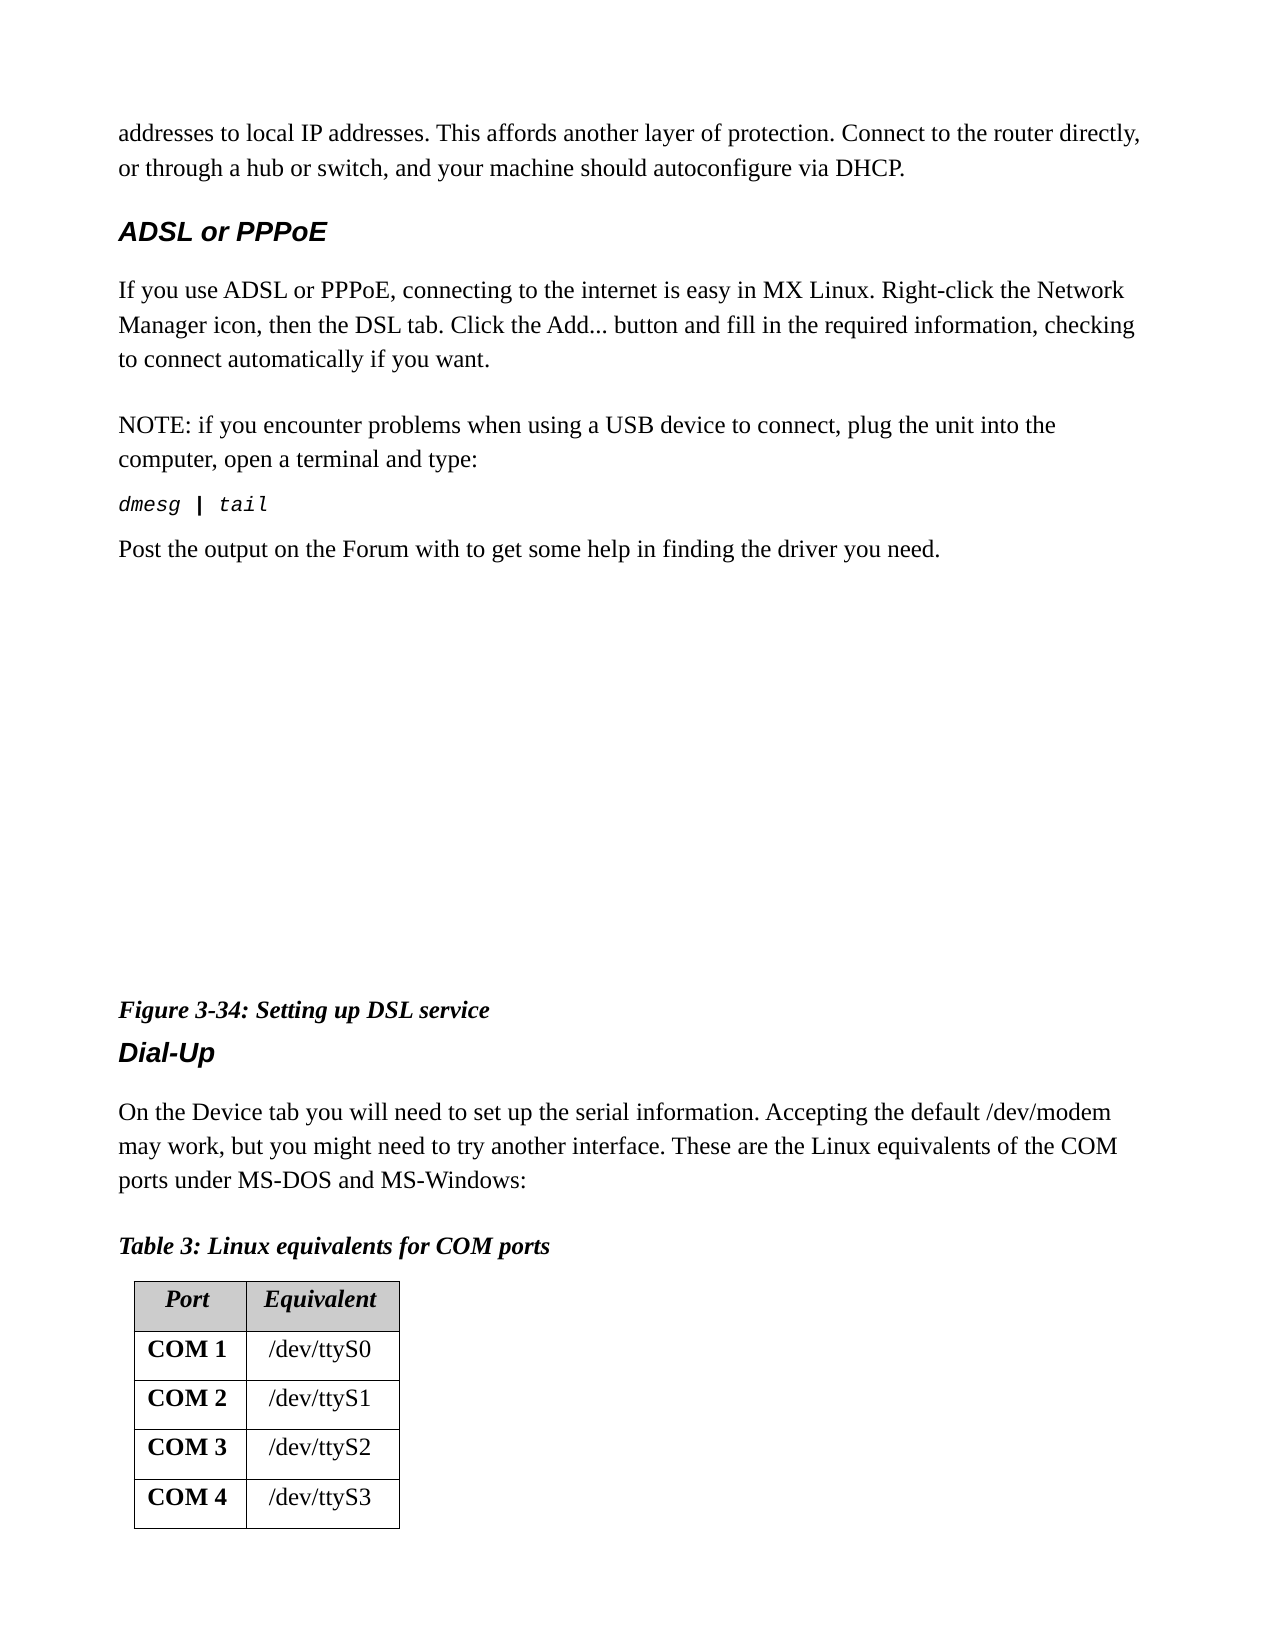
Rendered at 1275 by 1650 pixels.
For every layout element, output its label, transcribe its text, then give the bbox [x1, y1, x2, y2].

text If you use ADSL or PPPoE, connecting to the internet is easy in MX Linux. Right-click the Network Manager icon, then the DSL tab. Click the Add... button and fill in the required information, checking to connect automatically if you want. [118, 275, 1157, 373]
text addresses to local IP addresses. This affords another layer of protection. Connect to the router directly, or through a hub or switch, and your machine should autoconfigure via DHCP. [118, 118, 1157, 181]
subtitle ADSL or PPPoE [118, 215, 1157, 247]
table_cell COM 3 [135, 1430, 246, 1478]
table_cell /dev/ttyS3 [247, 1480, 399, 1528]
text Post the output on the Forum with to get some help in finding the driver you need. [118, 534, 1157, 562]
table_cell /dev/ttyS1 [247, 1381, 399, 1429]
table_cell COM 4 [135, 1480, 246, 1528]
text Table 3: Linux equivalents for COM ports [118, 1231, 1157, 1260]
table_cell COM 1 [135, 1332, 246, 1380]
text On the Device tab you will need to set up the serial information. Accepting the default /dev/modem may work, but you might need to try another interface. These are the Linux equivalents of the COM ports under MS-DOS and MS-Windows: [118, 1097, 1157, 1194]
table_header Port [135, 1282, 246, 1331]
table_header Equivalent [247, 1282, 399, 1331]
table_cell COM 2 [135, 1381, 246, 1429]
table_cell /dev/ttyS0 [247, 1332, 399, 1380]
table_cell /dev/ttyS2 [247, 1430, 399, 1478]
text dmesg | tail [118, 494, 1157, 518]
subtitle Dial-Up [118, 1037, 1157, 1068]
text Figure 3-34: Setting up DSL service [118, 995, 1157, 1024]
text NOTE: if you encounter problems when using a USB device to connect, plug the unit into the computer, open a terminal and type: [118, 410, 1157, 473]
